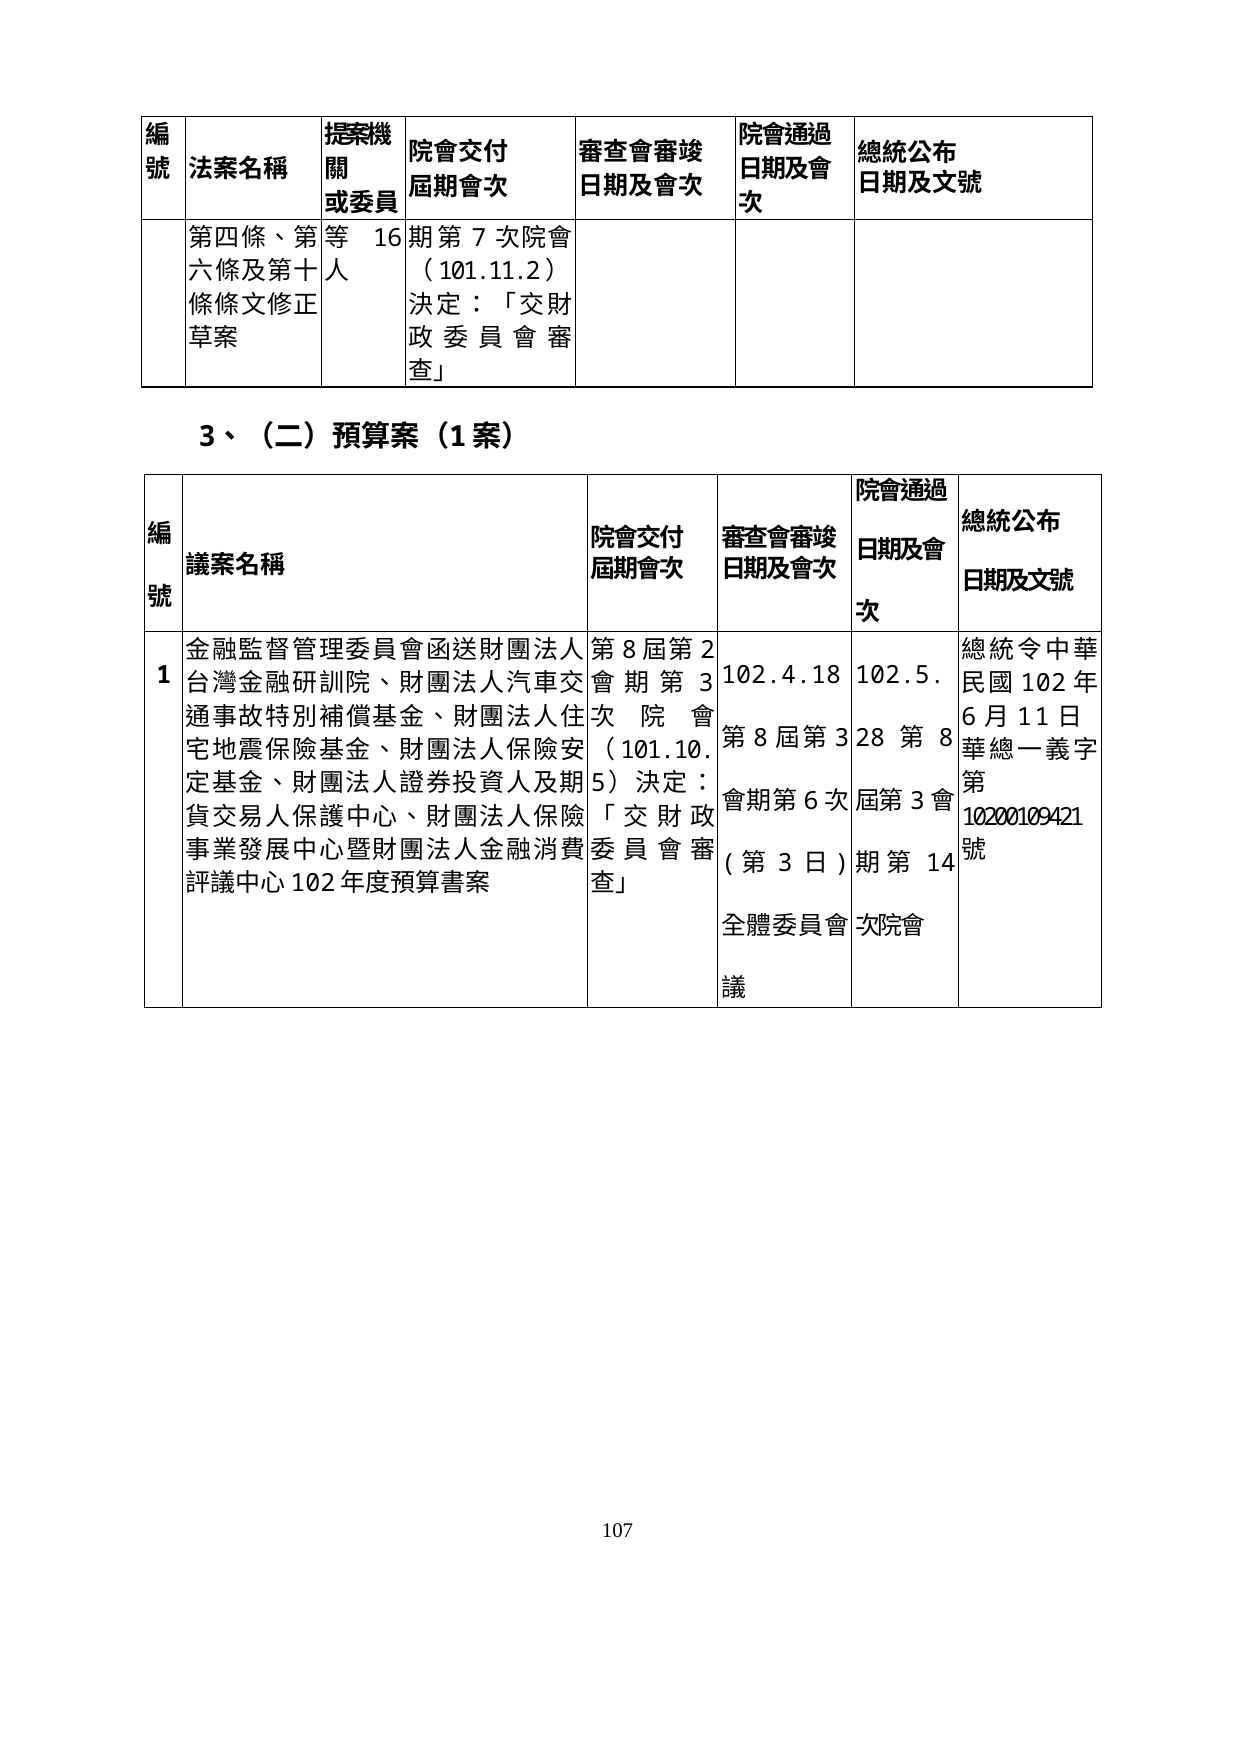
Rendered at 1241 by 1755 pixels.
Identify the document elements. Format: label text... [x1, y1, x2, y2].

table_cell 1 [145, 632, 182, 1007]
table_header 法案名稱 [186, 117, 321, 219]
table_cell 金融監督管理委員會函送財團法人台灣金融研訓院、財團法人汽車交通事故特別補償基金、財團法人住宅地震保險基金、財團法人保險安定基金、財團法人證券投資人及期貨交易人保護中心、財團法人保險事業發展中心暨財團法人金融消費評議中心102年度預算書案 [183, 632, 587, 1007]
table_cell 總統令中華民國102年6月11日 華總一義字第10200109421號 [959, 632, 1101, 1007]
table_cell [142, 220, 185, 386]
table_cell 102.5.28第8屆第3會期第14次院會 [852, 632, 958, 1007]
table_header 審查會審竣 日期及會次 [576, 117, 735, 219]
subtitle （二）預算案（1案） [198, 404, 1131, 456]
table_header 編號 [142, 117, 185, 219]
table_header 編號 [145, 475, 182, 631]
table_header 院會交付 屆期會次 [406, 117, 575, 219]
table_header 院會通過 日期及會次 [852, 475, 958, 631]
table_cell 第四條、第六條及第十條條文修正草案 [186, 220, 321, 386]
table_header 提案機關 或委員 [322, 117, 405, 219]
table_cell 第8屆第2會期第3次院會（101.10.5）決定：「交財政委員會審查」 [588, 632, 717, 1007]
table_cell [736, 220, 854, 386]
table_header 議案名稱 [183, 475, 587, 631]
table_cell 等16人 [322, 220, 405, 386]
table_cell 102.4.18第8屆第3會期第6次(第3日)全體委員會議 [718, 632, 851, 1007]
table_header 審查會審竣 日期及會次 [718, 475, 851, 631]
table_header 總統公布 日期及文號 [855, 117, 1092, 219]
table_header 院會交付 屆期會次 [588, 475, 717, 631]
table_cell [576, 220, 735, 386]
table_header 總統公布 日期及文號 [959, 475, 1101, 631]
table_cell [855, 220, 1092, 386]
table_header 院會通過 日期及會次 [736, 117, 854, 219]
table_cell 期第7次院會（101.11.2）決定：「交財政委員會審查」 [406, 220, 575, 386]
